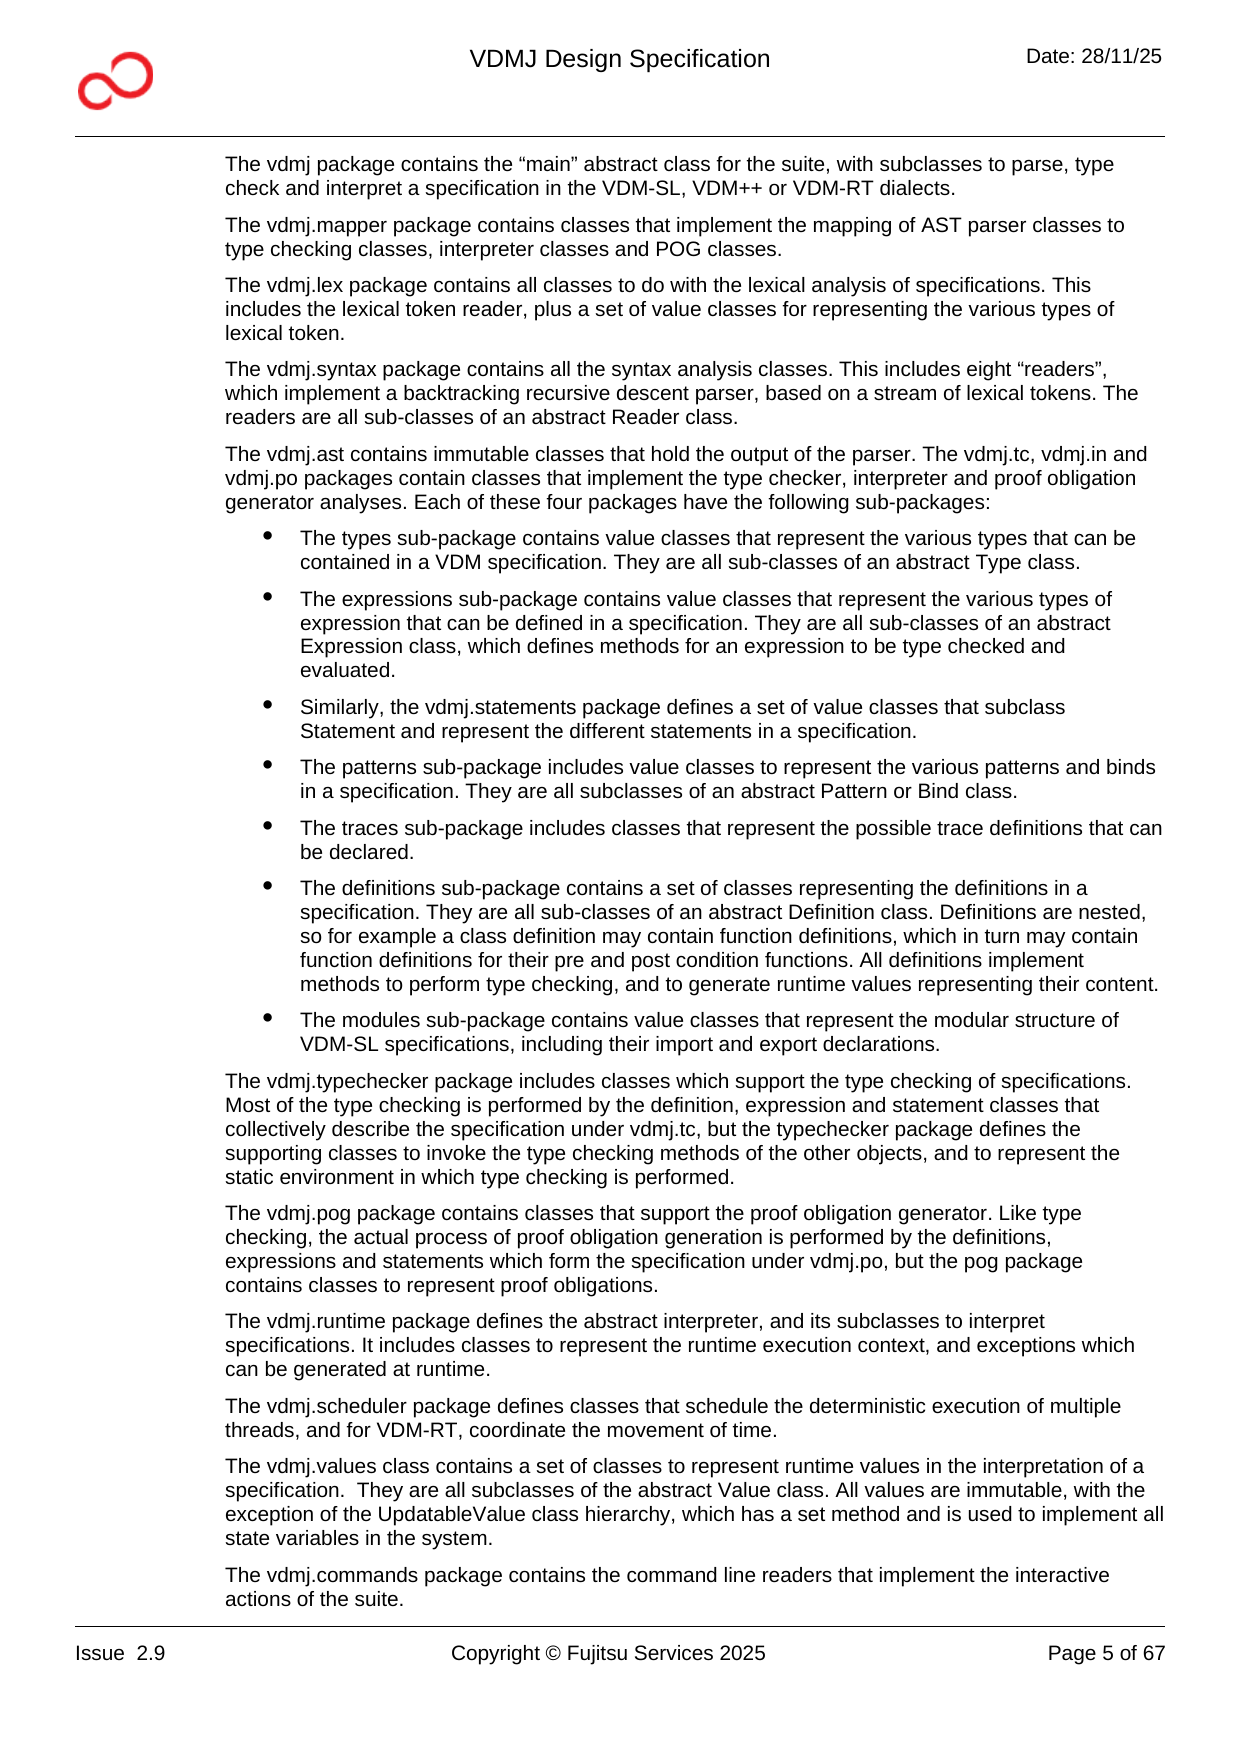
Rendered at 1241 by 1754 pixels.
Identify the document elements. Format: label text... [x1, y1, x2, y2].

text The vdmj.pog package contains classes that support the proof obligation generator. Like type checking, the actual process of proof obligation generation is performed by the definitions, expressions and statements which form the specification under vdmj.po, but the pog package contains classes to represent proof obligations. [225, 1201, 1165, 1297]
text The vdmj.scheduler package defines classes that schedule the deterministic execution of multiple threads, and for VDM-RT, coordinate the movement of time. [225, 1394, 1165, 1442]
text The vdmj.mapper package contains classes that implement the mapping of AST parser classes to type checking classes, interpreter classes and POG classes. [225, 213, 1165, 261]
list The definitions sub-package contains a set of classes representing the definitions in a specification. They are all sub-classes of an abstract Definition class. Definitions are nested, so for example a class definition may contain function definitions, which in turn may contain function definitions for their pre and post condition functions. All definitions implement methods to perform type checking, and to generate runtime values representing their content. [262, 876, 1165, 996]
list The modules sub-package contains value classes that represent the modular structure of VDM-SL specifications, including their import and export declarations. [262, 1009, 1165, 1057]
list The patterns sub-package includes value classes to represent the various patterns and binds in a specification. They are all subclasses of an abstract Pattern or Bind class. [262, 756, 1165, 803]
text The vdmj.runtime package defines the abstract interpreter, and its subclasses to interpret specifications. It includes classes to represent the runtime execution context, and exceptions which can be generated at runtime. [225, 1310, 1165, 1382]
text The vdmj.lex package contains all classes to do with the lexical analysis of specifications. This includes the lexical token reader, plus a set of value classes for representing the various types of lexical token. [225, 273, 1165, 345]
list Similarly, the vdmj.statements package defines a set of value classes that subclass Statement and represent the different statements in a specification. [262, 695, 1165, 743]
text The vdmj.ast contains immutable classes that hold the output of the parser. The vdmj.tc, vdmj.in and vdmj.po packages contain classes that implement the type checker, interpreter and proof obligation generator analyses. Each of these four packages have the following sub-packages: [225, 442, 1165, 514]
picture [78, 44, 153, 120]
list The types sub-package contains value classes that represent the various types that can be contained in a VDM specification. They are all sub-classes of an abstract Type class. [262, 526, 1165, 574]
list The expressions sub-package contains value classes that represent the various types of expression that can be defined in a specification. They are all sub-classes of an abstract Expression class, which defines methods for an expression to be type checked and evaluated. [262, 587, 1165, 683]
list The traces sub-package includes classes that represent the possible trace definitions that can be declared. [262, 816, 1165, 864]
text The vdmj.typechecker package includes classes which support the type checking of specifications. Most of the type checking is performed by the definition, expression and statement classes that collectively describe the specification under vdmj.tc, but the typechecker package defines the supporting classes to invoke the type checking methods of the other objects, and to represent the static environment in which type checking is performed. [225, 1069, 1165, 1189]
text The vdmj.commands package contains the command line readers that implement the interactive actions of the suite. [225, 1563, 1165, 1611]
text The vdmj.syntax package contains all the syntax analysis classes. This includes eight “readers”, which implement a backtracking recursive descent parser, based on a stream of lexical tokens. The readers are all sub-classes of an abstract Reader class. [225, 358, 1165, 429]
text The vdmj package contains the “main” abstract class for the suite, with subclasses to parse, type check and interpret a specification in the VDM-SL, VDM++ or VDM-RT dialects. [225, 152, 1165, 200]
text The vdmj.values class contains a set of classes to represent runtime values in the interpretation of a specification. They are all subclasses of the abstract Value class. All values are immutable, with the exception of the UpdatableValue class hierarchy, which has a set method and is used to implement all state variables in the system. [225, 1454, 1165, 1550]
